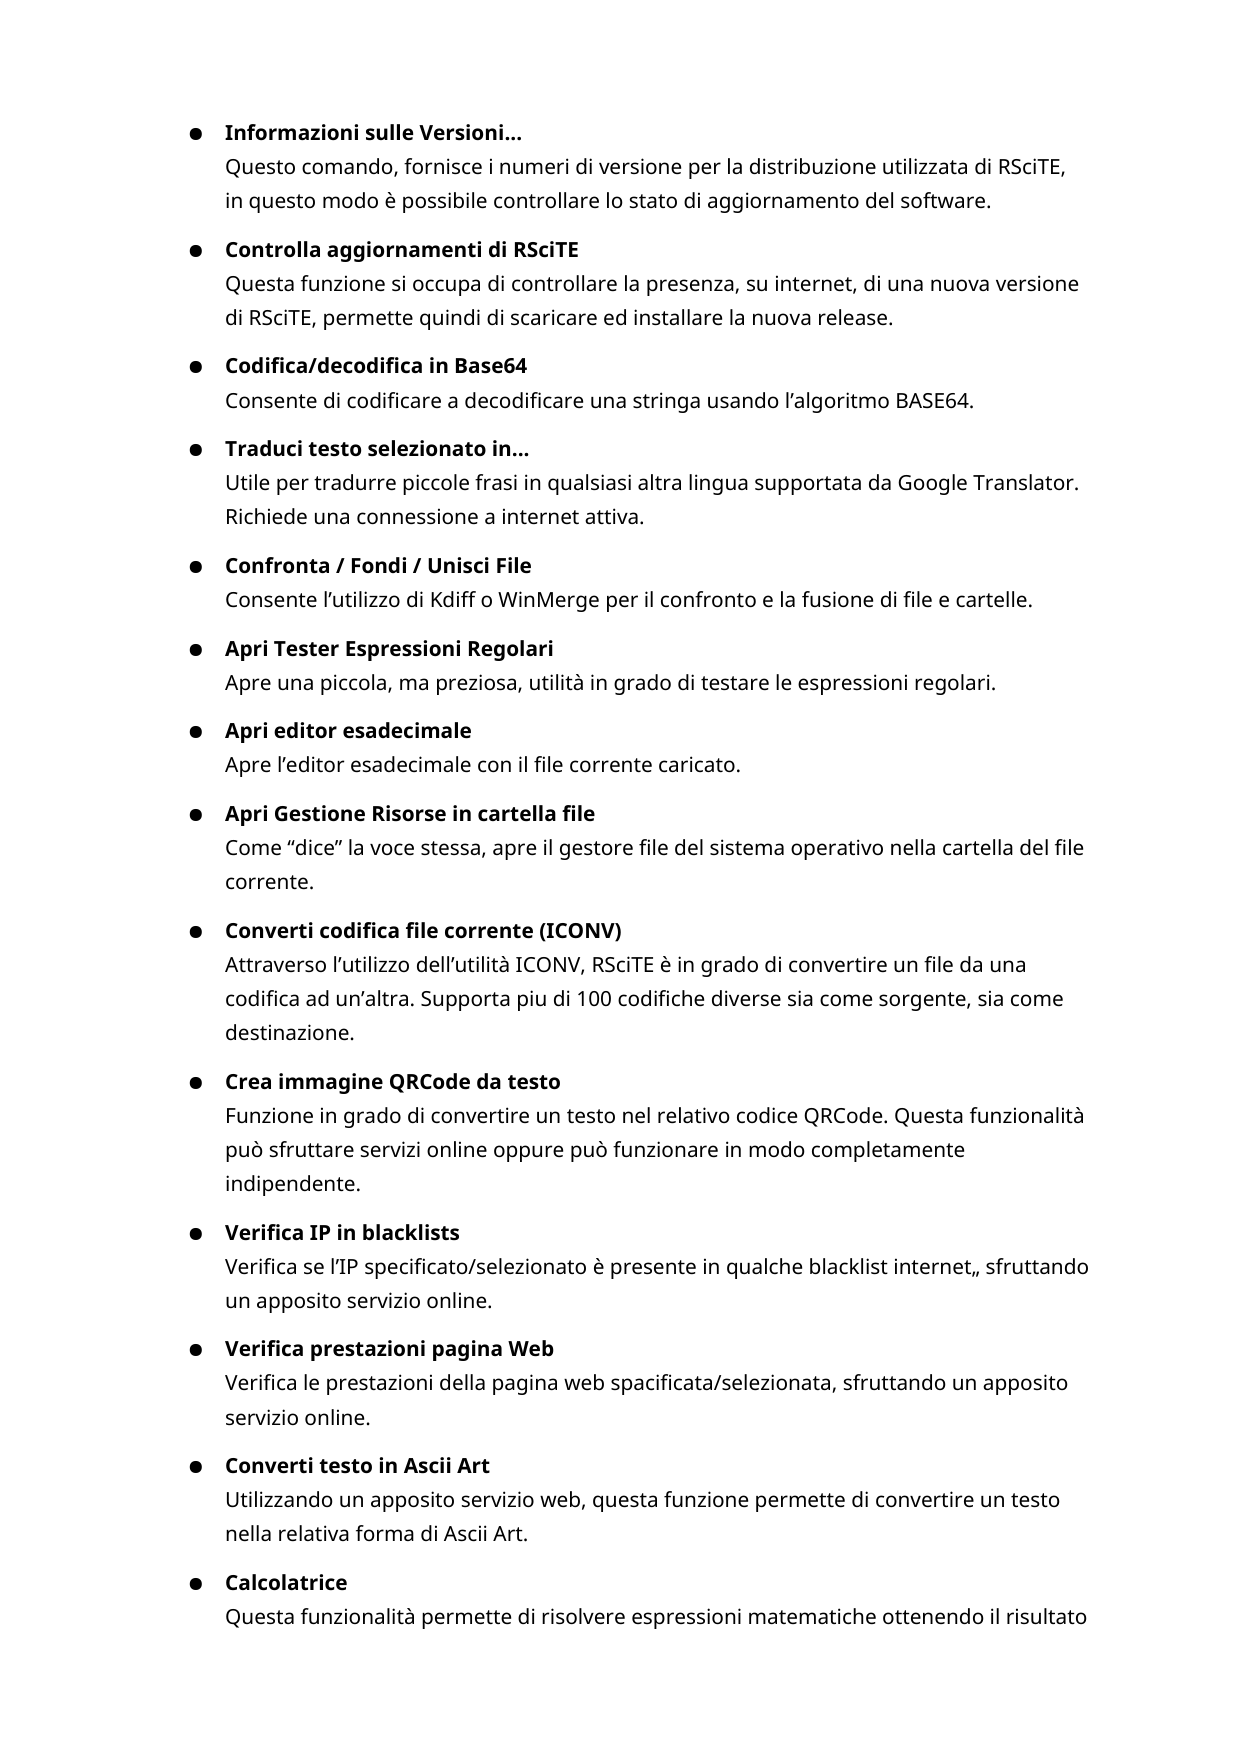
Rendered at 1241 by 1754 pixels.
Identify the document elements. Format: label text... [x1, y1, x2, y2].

list Crea immagine QRCode da testo Funzione in grado di convertire un testo nel relativo codice QRCode. Questa funzionalità può sfruttare servizi online oppure può funzionare in modo completamente indipendente. [187, 1067, 1090, 1197]
list Controlla aggiornamenti di RSciTE Questa funzione si occupa di controllare la presenza, su internet, di una nuova versione di RSciTE, permette quindi di scaricare ed installare la nuova release. [187, 235, 1090, 331]
list Apri Tester Espressioni Regolari Apre una piccola, ma preziosa, utilità in grado di testare le espressioni regolari. [187, 634, 1090, 696]
list Codifica/decodifica in Base64 Consente di codificare a decodificare una stringa usando l’algoritmo BASE64. [187, 352, 1090, 414]
list Converti codifica file corrente (ICONV) Attraverso l’utilizzo dell’utilità ICONV, RSciTE è in grado di convertire un file da una codifica ad un’altra. Supporta piu di 100 codifiche diverse sia come sorgente, sia come destinazione. [187, 916, 1090, 1047]
list Verifica IP in blacklists Verifica se l’IP specificato/selezionato è presente in qualche blacklist internet„ sfruttando un apposito servizio online. [187, 1218, 1090, 1314]
list Confronta / Fondi / Unisci File Consente l’utilizzo di Kdiff o WinMerge per il confronto e la fusione di file e cartelle. [187, 551, 1090, 614]
list Converti testo in Ascii Art Utilizzando un apposito servizio web, questa funzione permette di convertire un testo nella relativa forma di Ascii Art. [187, 1451, 1090, 1548]
list Verifica prestazioni pagina Web Verifica le prestazioni della pagina web spacificata/selezionata, sfruttando un apposito servizio online. [187, 1334, 1090, 1431]
list Traduci testo selezionato in... Utile per tradurre piccole frasi in qualsiasi altra lingua supportata da Google Translator. Richiede una connessione a internet attiva. [187, 434, 1090, 531]
list Apri editor esadecimale Apre l’editor esadecimale con il file corrente caricato. [187, 717, 1090, 779]
list Apri Gestione Risorse in cartella file Come “dice” la voce stessa, apre il gestore file del sistema operativo nella cartella del file corrente. [187, 799, 1090, 896]
list Informazioni sulle Versioni... Questo comando, fornisce i numeri di versione per la distribuzione utilizzata di RSciTE, in questo modo è possibile controllare lo stato di aggiornamento del software. [187, 118, 1090, 215]
list Calcolatrice Questa funzionalità permette di risolvere espressioni matematiche ottenendo il risultato [187, 1568, 1090, 1631]
